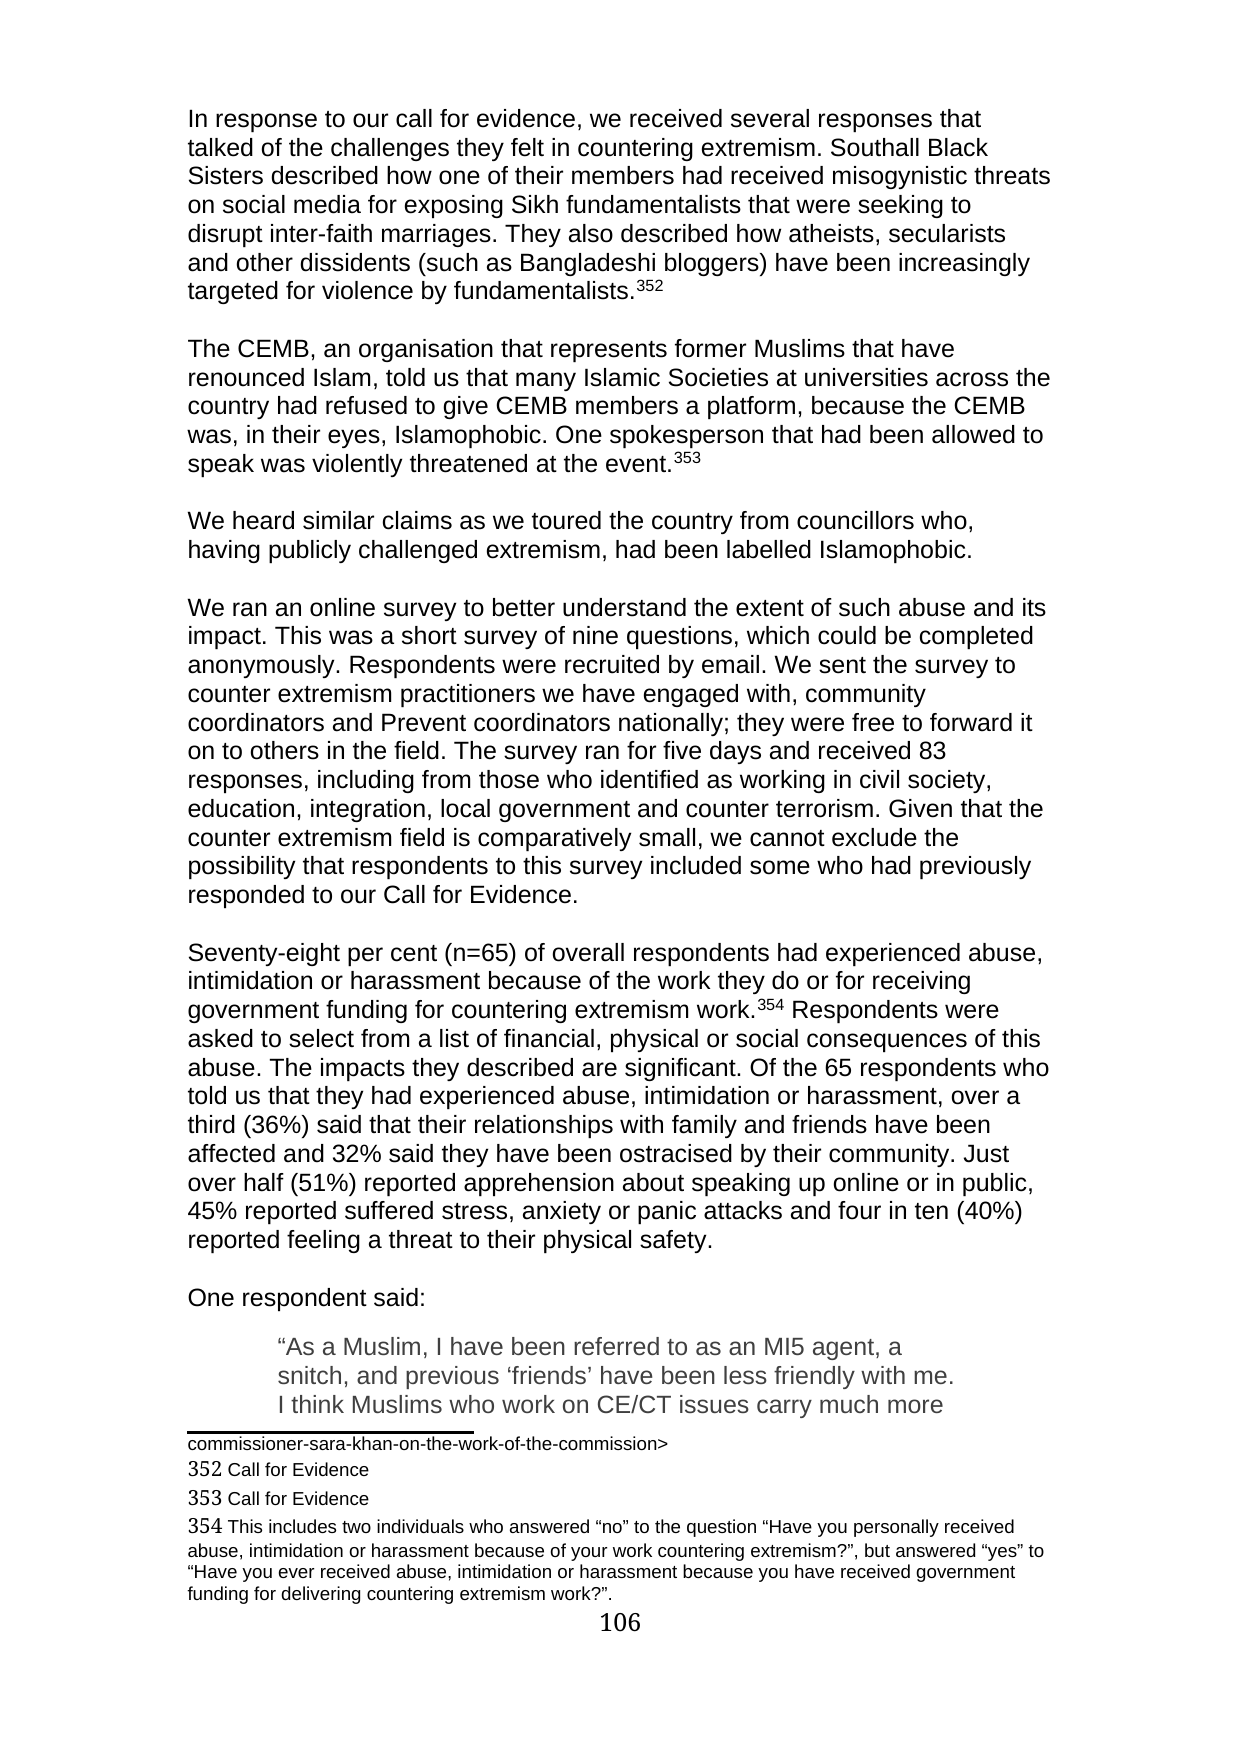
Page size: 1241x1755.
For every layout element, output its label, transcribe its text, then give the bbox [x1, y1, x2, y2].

text This includes two individuals who answered “no” to the question “Have you personally received abuse, intimidation or harassment because of your work countering extremism?”, but answered “yes” to “Have you ever received abuse, intimidation or harassment because you have received government funding for delivering countering extremism work?”. [187, 1511, 1053, 1604]
text Call for Evidence [187, 1483, 1053, 1511]
text We heard similar claims as we toured the country from councillors who, having publicly challenged extremism, had been labelled Islamophobic. [187, 506, 1053, 564]
text One respondent said: [187, 1282, 1053, 1311]
text The CEMB, an organisation that represents former Muslims that have renounced Islam, told us that many Islamic Societies at universities across the country had refused to give CEMB members a platform, because the CEMB was, in their eyes, Islamophobic. One spokesperson that had been allowed to speak was violently threatened at the event. [187, 334, 1053, 477]
text commissioner-sara-khan-on-the-work-of-the-commission> [187, 1433, 1053, 1454]
text We ran an online survey to better understand the extent of such abuse and its impact. This was a short survey of nine questions, which could be completed anonymously. Respondents were recruited by email. We sent the survey to counter extremism practitioners we have engaged with, community coordinators and Prevent coordinators nationally; they were free to forward it on to others in the field. The survey ran for five days and received 83 responses, including from those who identified as working in civil society, education, integration, local government and counter terrorism. Given that the counter extremism field is comparatively small, we cannot exclude the possibility that respondents to this survey included some who had previously responded to our Call for Evidence. [187, 592, 1053, 909]
text Call for Evidence [187, 1454, 1053, 1483]
text Seventy-eight per cent (n=65) of overall respondents had experienced abuse, intimidation or harassment because of the work they do or for receiving government funding for countering extremism work. Respondents were asked to select from a list of financial, physical or social consequences of this abuse. The impacts they described are significant. Of the 65 respondents who told us that they had experienced abuse, intimidation or harassment, over a third (36%) said that their relationships with family and friends have been affected and 32% said they have been ostracised by their community. Just over half (51%) reported apprehension about speaking up online or in public, 45% reported suffered stress, anxiety or panic attacks and four in ten (40%) reported feeling a threat to their physical safety. [187, 937, 1053, 1254]
text “As a Muslim, I have been referred to as an MI5 agent, a snitch, and previous ‘friends’ have been less friendly with me. I think Muslims who work on CE/CT issues carry much more [277, 1332, 963, 1418]
text In response to our call for evidence, we received several responses that talked of the challenges they felt in countering extremism. Southall Black Sisters described how one of their members had received misogynistic threats on social media for exposing Sikh fundamentalists that were seeking to disrupt inter-faith marriages. They also described how atheists, secularists and other dissidents (such as Bangladeshi bloggers) have been increasingly targeted for violence by fundamentalists. [187, 104, 1053, 305]
